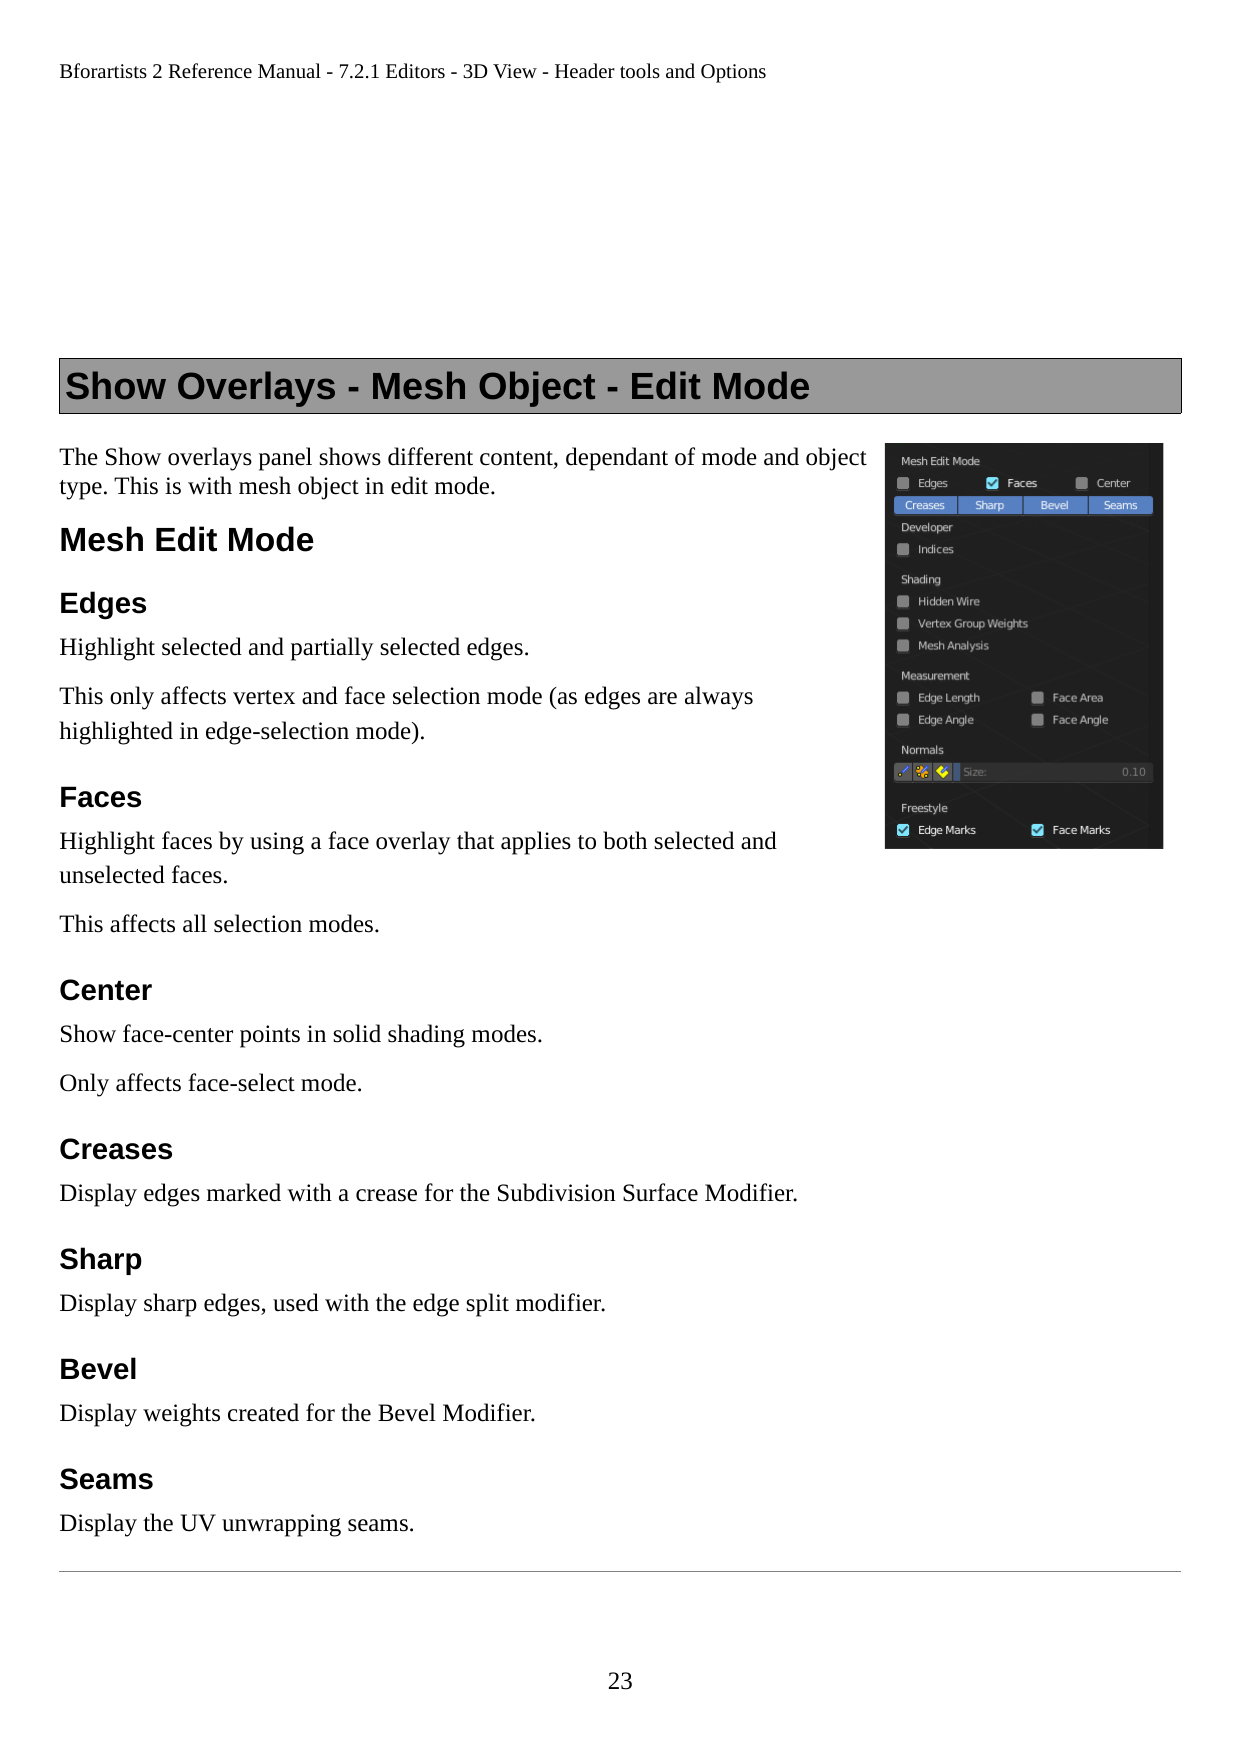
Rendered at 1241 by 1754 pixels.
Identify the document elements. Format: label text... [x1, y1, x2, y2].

text Display the UV unwrapping seams. [59, 1508, 1181, 1537]
subtitle Sharp [59, 1242, 1181, 1276]
subtitle [1164, 520, 1181, 559]
picture [884, 443, 1164, 849]
subtitle Edges [59, 586, 884, 620]
text Display sharp edges, used with the edge split modifier. [59, 1288, 1181, 1317]
subtitle Faces [59, 779, 884, 813]
subtitle Seams [59, 1462, 1181, 1495]
subtitle Creases [59, 1132, 1181, 1166]
text Highlight faces by using a face overlay that applies to both selected and unselected faces. [59, 826, 1181, 889]
subtitle [1164, 586, 1181, 620]
text Highlight selected and partially selected edges. [59, 632, 884, 661]
text Display weights created for the Bevel Modifier. [59, 1398, 1181, 1427]
text Only affects face-select mode. [59, 1068, 1181, 1097]
text This only affects vertex and face selection mode (as edges are always highlighted in edge-selection mode). [59, 681, 884, 744]
subtitle Mesh Edit Mode [59, 520, 884, 559]
table_header Show Overlays - Mesh Object - Edit Mode [60, 359, 1181, 413]
subtitle Center [59, 973, 1181, 1007]
text This affects all selection modes. [59, 909, 1181, 938]
subtitle [1164, 779, 1181, 813]
subtitle Bevel [59, 1352, 1181, 1385]
text Display edges marked with a crease for the Subdivision Surface Modifier. [59, 1178, 1181, 1207]
text The Show overlays panel shows different content, dependant of mode and object type. This is with mesh object in edit mode. [59, 442, 1181, 499]
text Show face-center points in solid shading modes. [59, 1019, 1181, 1048]
